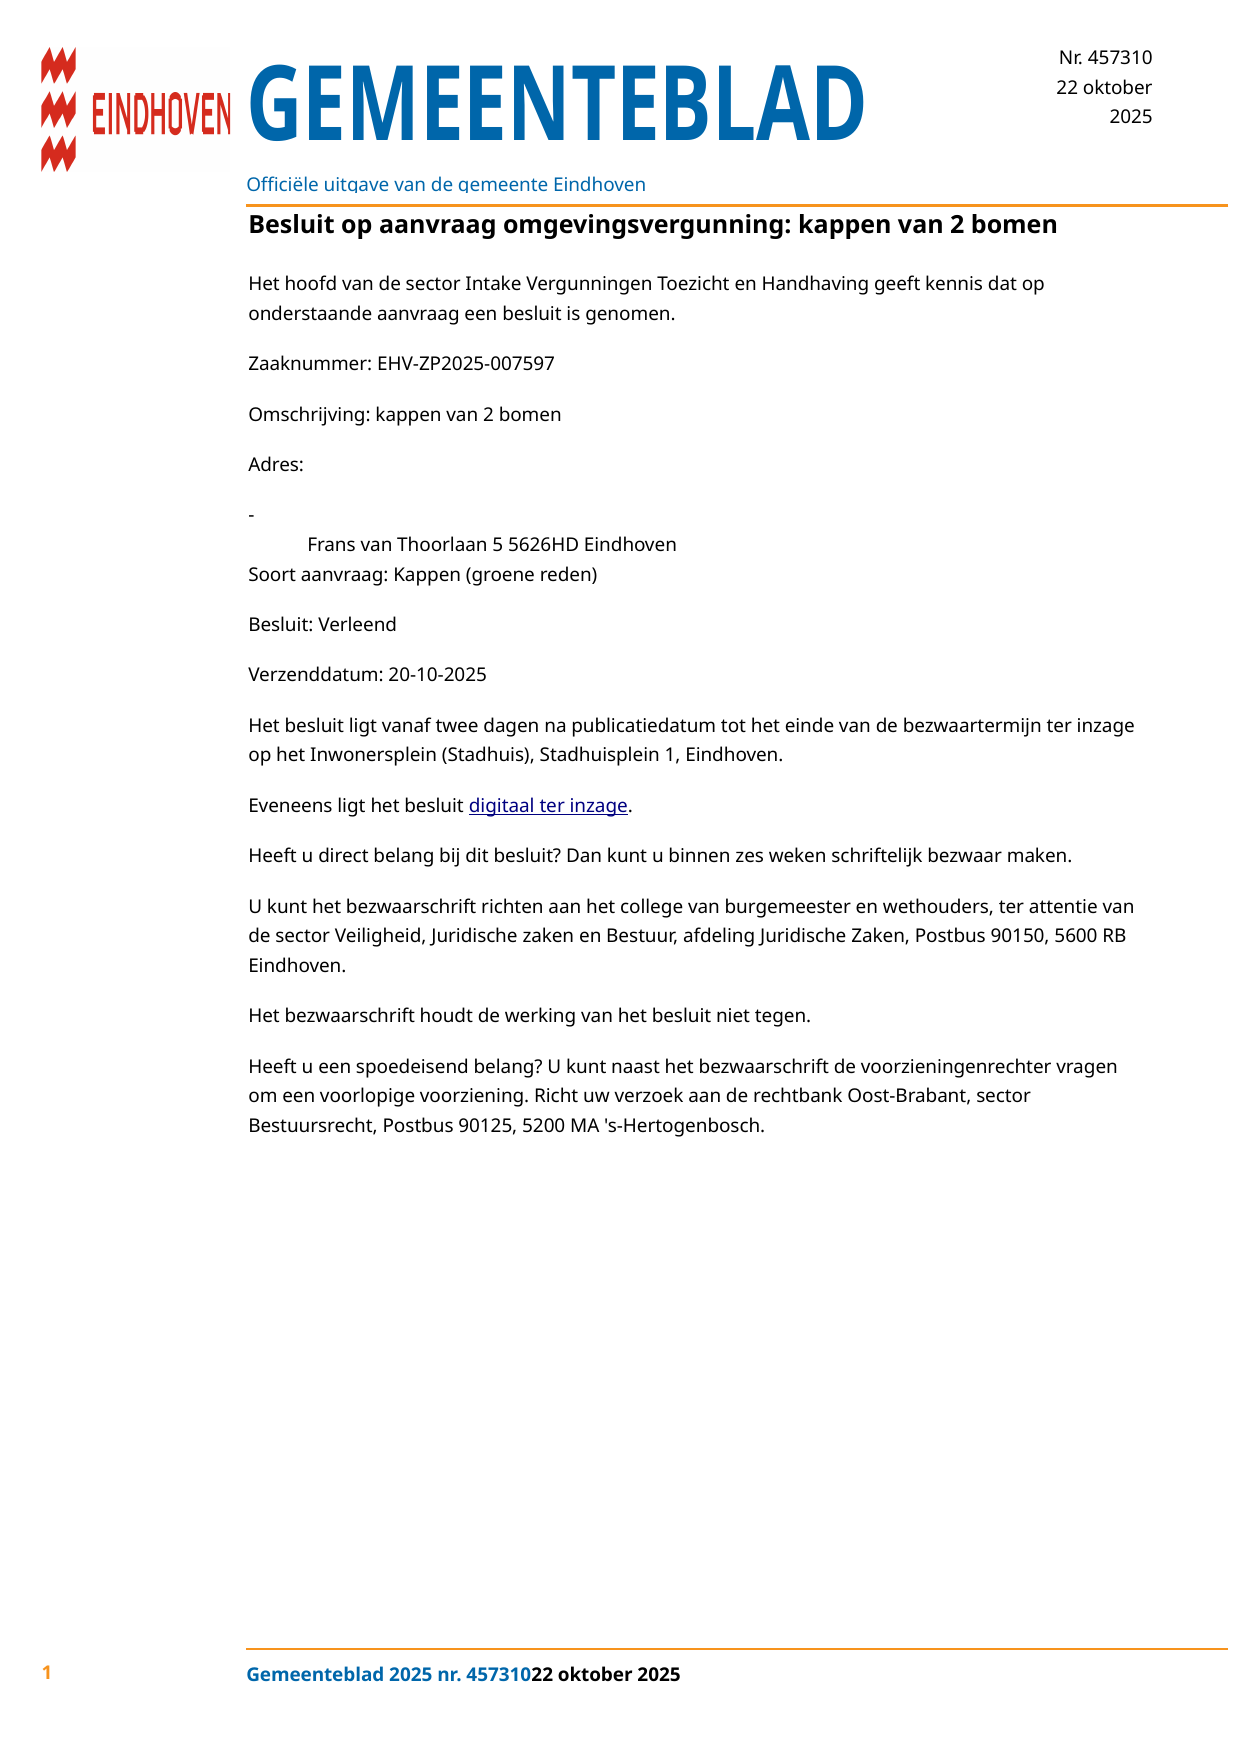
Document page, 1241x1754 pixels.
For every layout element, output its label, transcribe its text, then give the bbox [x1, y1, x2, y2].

text Zaaknummer: EHV-ZP2025-007597 [248, 350, 1152, 376]
text Het besluit ligt vanaf twee dagen na publicatiedatum tot het einde van de bezwaartermijn ter inzage op het Inwonersplein (Stadhuis), Stadhuisplein 1, Eindhoven. [248, 712, 1152, 767]
text Omschrijving: kappen van 2 bomen [248, 401, 1152, 426]
text U kunt het bezwaarschrift richten aan het college van burgemeester en wethouders, ter attentie van de sector Veiligheid, Juridische zaken en Bestuur, afdeling Juridische Zaken, Postbus 90150, 5600 RB Eindhoven. [248, 893, 1152, 978]
text Besluit: Verleend [248, 611, 1152, 637]
text Eveneens ligt het besluit digitaal ter inzage. [248, 792, 1152, 818]
picture [41, 47, 231, 172]
list Frans van Thoorlaan 5 5626HD Eindhoven [248, 531, 1152, 557]
text Besluit op aanvraag omgevingsvergunning: kappen van 2 bomen [248, 207, 1152, 241]
text Heeft u een spoedeisend belang? U kunt naast het bezwaarschrift de voorzieningenrechter vragen om een voorlopige voorziening. Richt uw verzoek aan de rechtbank Oost-Brabant, sector Bestuursrecht, Postbus 90125, 5200 MA 's-Hertogenbosch. [248, 1053, 1152, 1138]
text Heeft u direct belang bij dit besluit? Dan kunt u binnen zes weken schriftelijk bezwaar maken. [248, 842, 1152, 868]
text Het hoofd van de sector Intake Vergunningen Toezicht en Handhaving geeft kennis dat op onderstaande aanvraag een besluit is genomen. [248, 270, 1152, 326]
text Soort aanvraag: Kappen (groene reden) [248, 561, 1152, 586]
text Verzenddatum: 20-10-2025 [248, 662, 1152, 687]
text Adres: [248, 451, 1152, 477]
text Het bezwaarschrift houdt de werking van het besluit niet tegen. [248, 1002, 1152, 1028]
